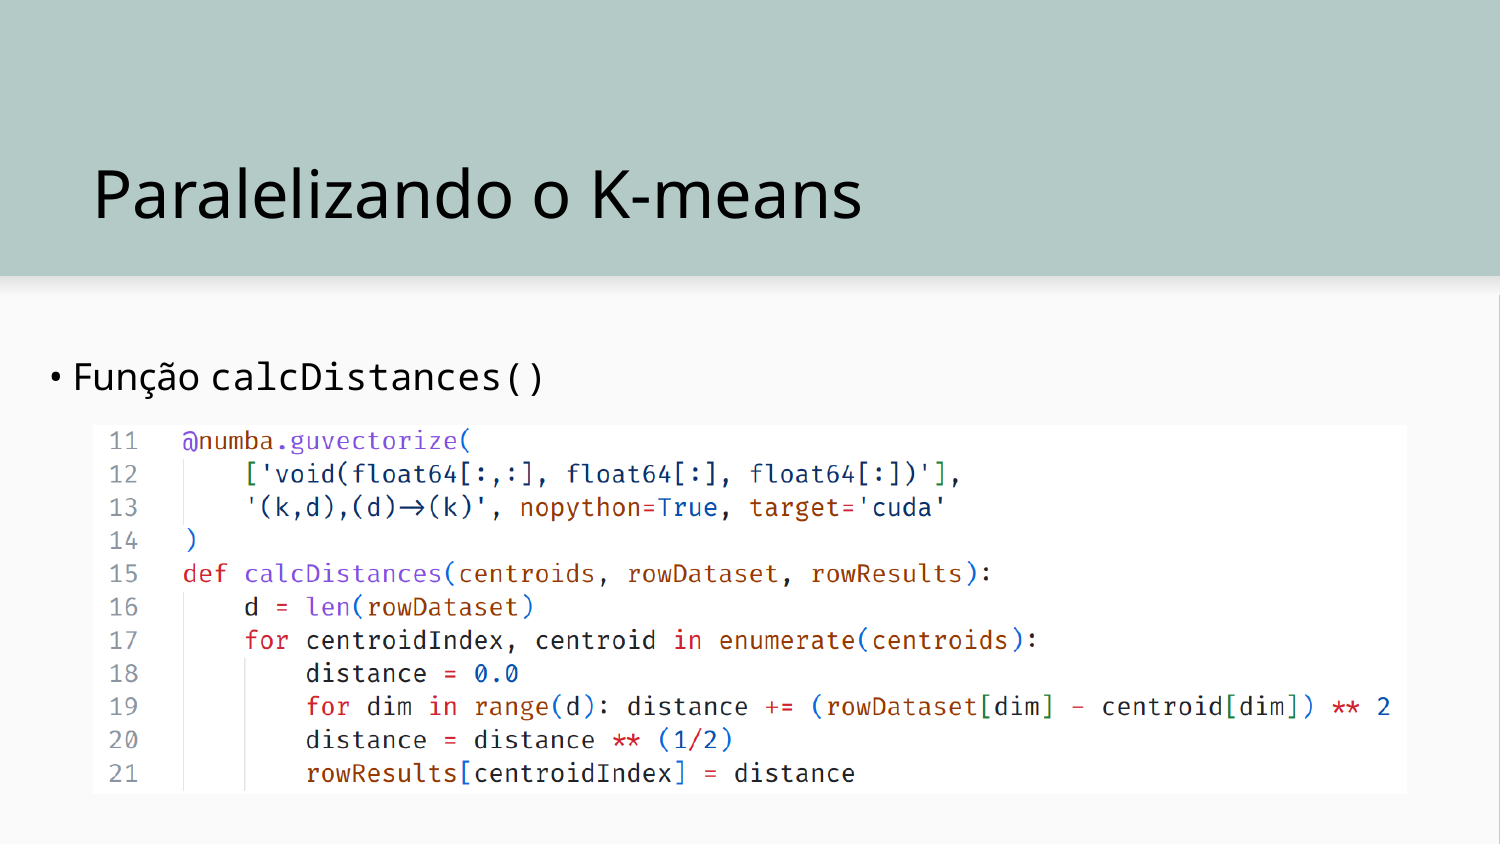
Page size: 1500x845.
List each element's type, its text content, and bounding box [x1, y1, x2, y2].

picture [93, 425, 1407, 794]
list • Função calcDistances() [34, 337, 1463, 788]
title Paralelizando o K-means [77, 121, 1427, 248]
